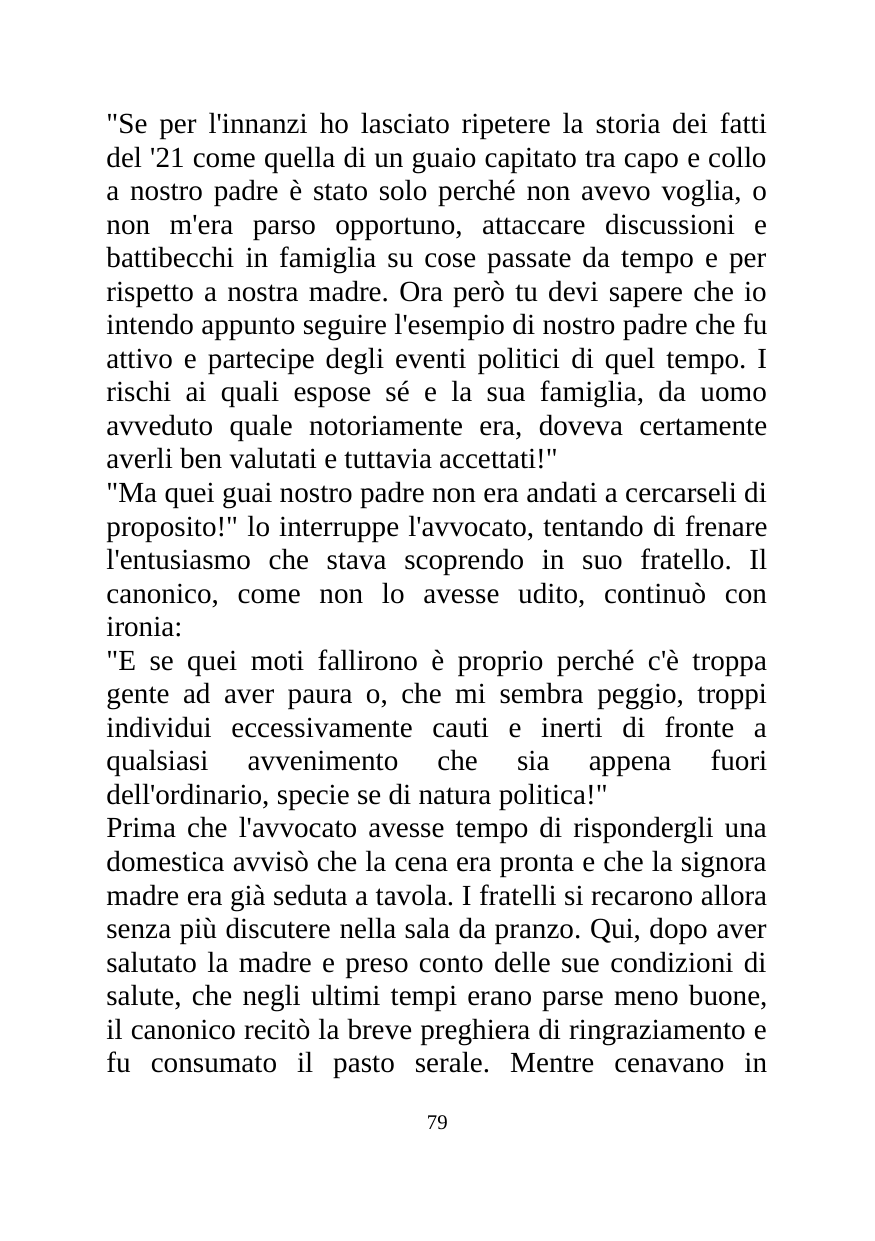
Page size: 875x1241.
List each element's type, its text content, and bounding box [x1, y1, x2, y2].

text "E se quei moti fallirono è proprio perché c'è troppa gente ad aver paura o, che mi sembra peggio, troppi individui eccessivamente cauti e inerti di fronte a qualsiasi avvenimento che sia appena fuori dell'ordinario, specie se di natura politica!" [106, 643, 768, 811]
text "Ma quei guai nostro padre non era andati a cercarseli di proposito!" lo interruppe l'avvocato, tentando di frenare l'entusiasmo che stava scoprendo in suo fratello. Il canonico, come non lo avesse udito, continuò con ironia: [106, 475, 768, 643]
text Prima che l'avvocato avesse tempo di rispondergli una domestica avvisò che la cena era pronta e che la signora madre era già seduta a tavola. I fratelli si recarono allora senza più discutere nella sala da pranzo. Qui, dopo aver salutato la madre e preso conto delle sue condizioni di salute, che negli ultimi tempi erano parse meno buone, il canonico recitò la breve preghiera di ringraziamento e fu consumato il pasto serale. Mentre cenavano in [106, 811, 768, 1079]
text "Se per l'innanzi ho lasciato ripetere la storia dei fatti del '21 come quella di un guaio capitato tra capo e collo a nostro padre è stato solo perché non avevo voglia, o non m'era parso opportuno, attaccare discussioni e battibecchi in famiglia su cose passate da tempo e per rispetto a nostra madre. Ora però tu devi sapere che io intendo appunto seguire l'esempio di nostro padre che fu attivo e partecipe degli eventi politici di quel tempo. I rischi ai quali espose sé e la sua famiglia, da uomo avveduto quale notoriamente era, doveva certamente averli ben valutati e tuttavia accettati!" [106, 106, 768, 475]
